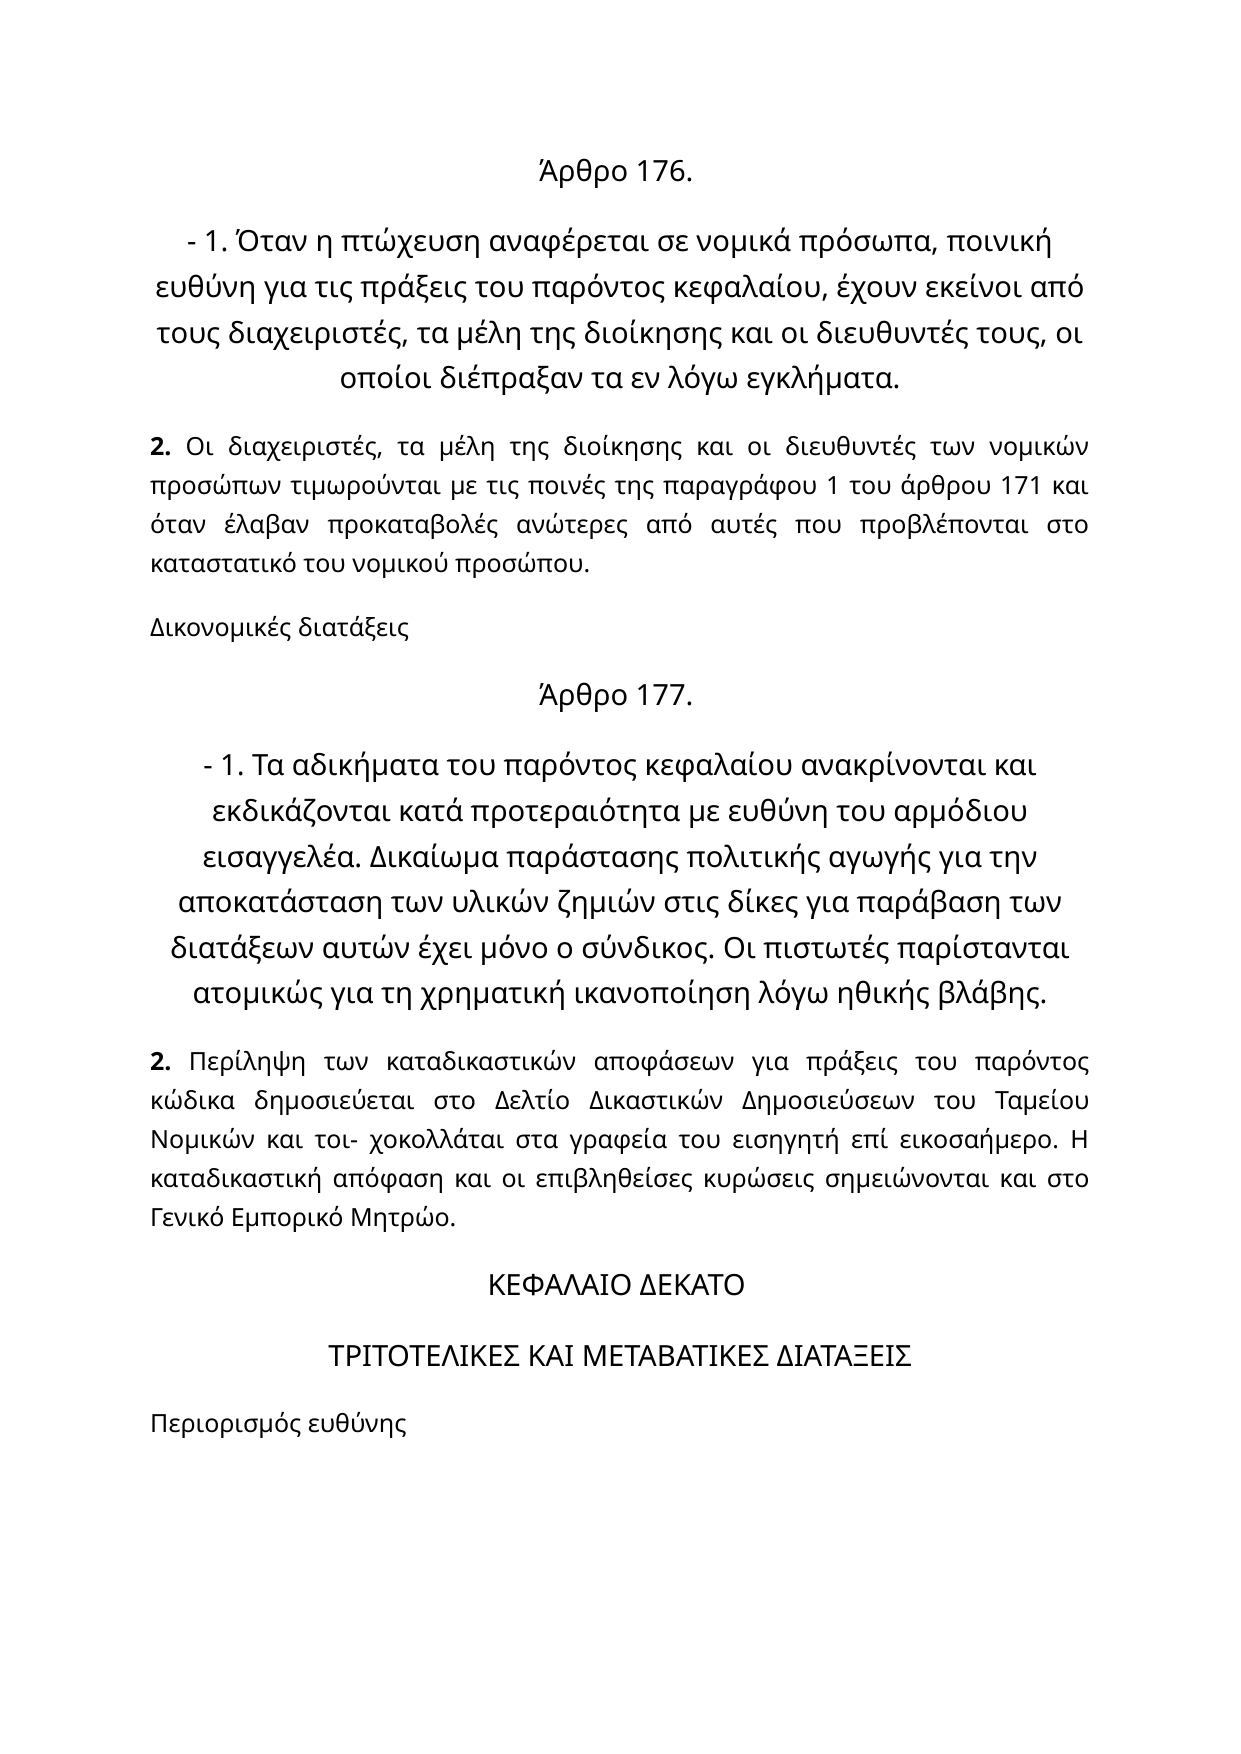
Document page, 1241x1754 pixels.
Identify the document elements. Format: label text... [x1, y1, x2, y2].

subtitle Άρθρο 177. [150, 674, 1090, 714]
subtitle Άρθρο 176. [150, 150, 1090, 190]
subtitle ΤΡΙΤΟΤΕΛΙΚΕΣ ΚΑΙ ΜΕΤΑΒΑΤΙΚΕΣ ΔΙΑΤΑΞΕΙΣ [150, 1335, 1090, 1374]
subtitle - 1. Όταν η πτώχευση αναφέρεται σε νομικά πρόσωπα, ποινική ευθύνη για τις πράξεις του παρόντος κεφαλαίου, έχουν εκείνοι από τους διαχειριστές, τα μέλη της διοίκησης και οι διευθυντές τους, οι οποίοι διέπραξαν τα εν λόγω εγκλήματα. [150, 221, 1090, 397]
text Δικονομικές διατάξεις [150, 610, 1090, 644]
subtitle - 1. Τα αδικήματα του παρόντος κεφαλαίου ανακρίνονται και εκδικάζονται κατά προτεραιότητα με ευθύνη του αρμόδιου εισαγγελέα. Δικαίωμα παράστασης πολιτικής αγωγής για την αποκατάσταση των υλικών ζημιών στις δίκες για παράβαση των διατάξεων αυτών έχει μόνο ο σύνδικος. Οι πιστωτές παρίστανται ατομικώς για τη χρηματική ικανοποίηση λόγω ηθικής βλάβης. [150, 744, 1090, 1012]
text Περιορισμός ευθύνης [150, 1405, 1090, 1439]
text 2. Οι διαχειριστές, τα μέλη της διοίκησης και οι διευθυντές των νομικών προσώπων τιμωρούνται με τις ποινές της παραγράφου 1 του άρθρου 171 και όταν έλαβαν προκαταβολές ανώτερες από αυτές που προβλέπονται στο καταστατικό του νομικού προσώπου. [150, 428, 1090, 580]
subtitle ΚΕΦΑΛΑΙΟ ΔΕΚΑΤΟ [150, 1264, 1090, 1304]
text 2. Περίληψη των καταδικαστικών αποφάσεων για πράξεις του παρόντος κώδικα δημοσιεύεται στο Δελτίο Δικαστικών Δημοσιεύσεων του Ταμείου Νομικών και τοι- χοκολλάται στα γραφεία του εισηγητή επί εικοσαήμερο. Η καταδικαστική απόφαση και οι επιβληθείσες κυρώσεις σημειώνονται και στο Γενικό Εμπορικό Μητρώο. [150, 1043, 1090, 1234]
